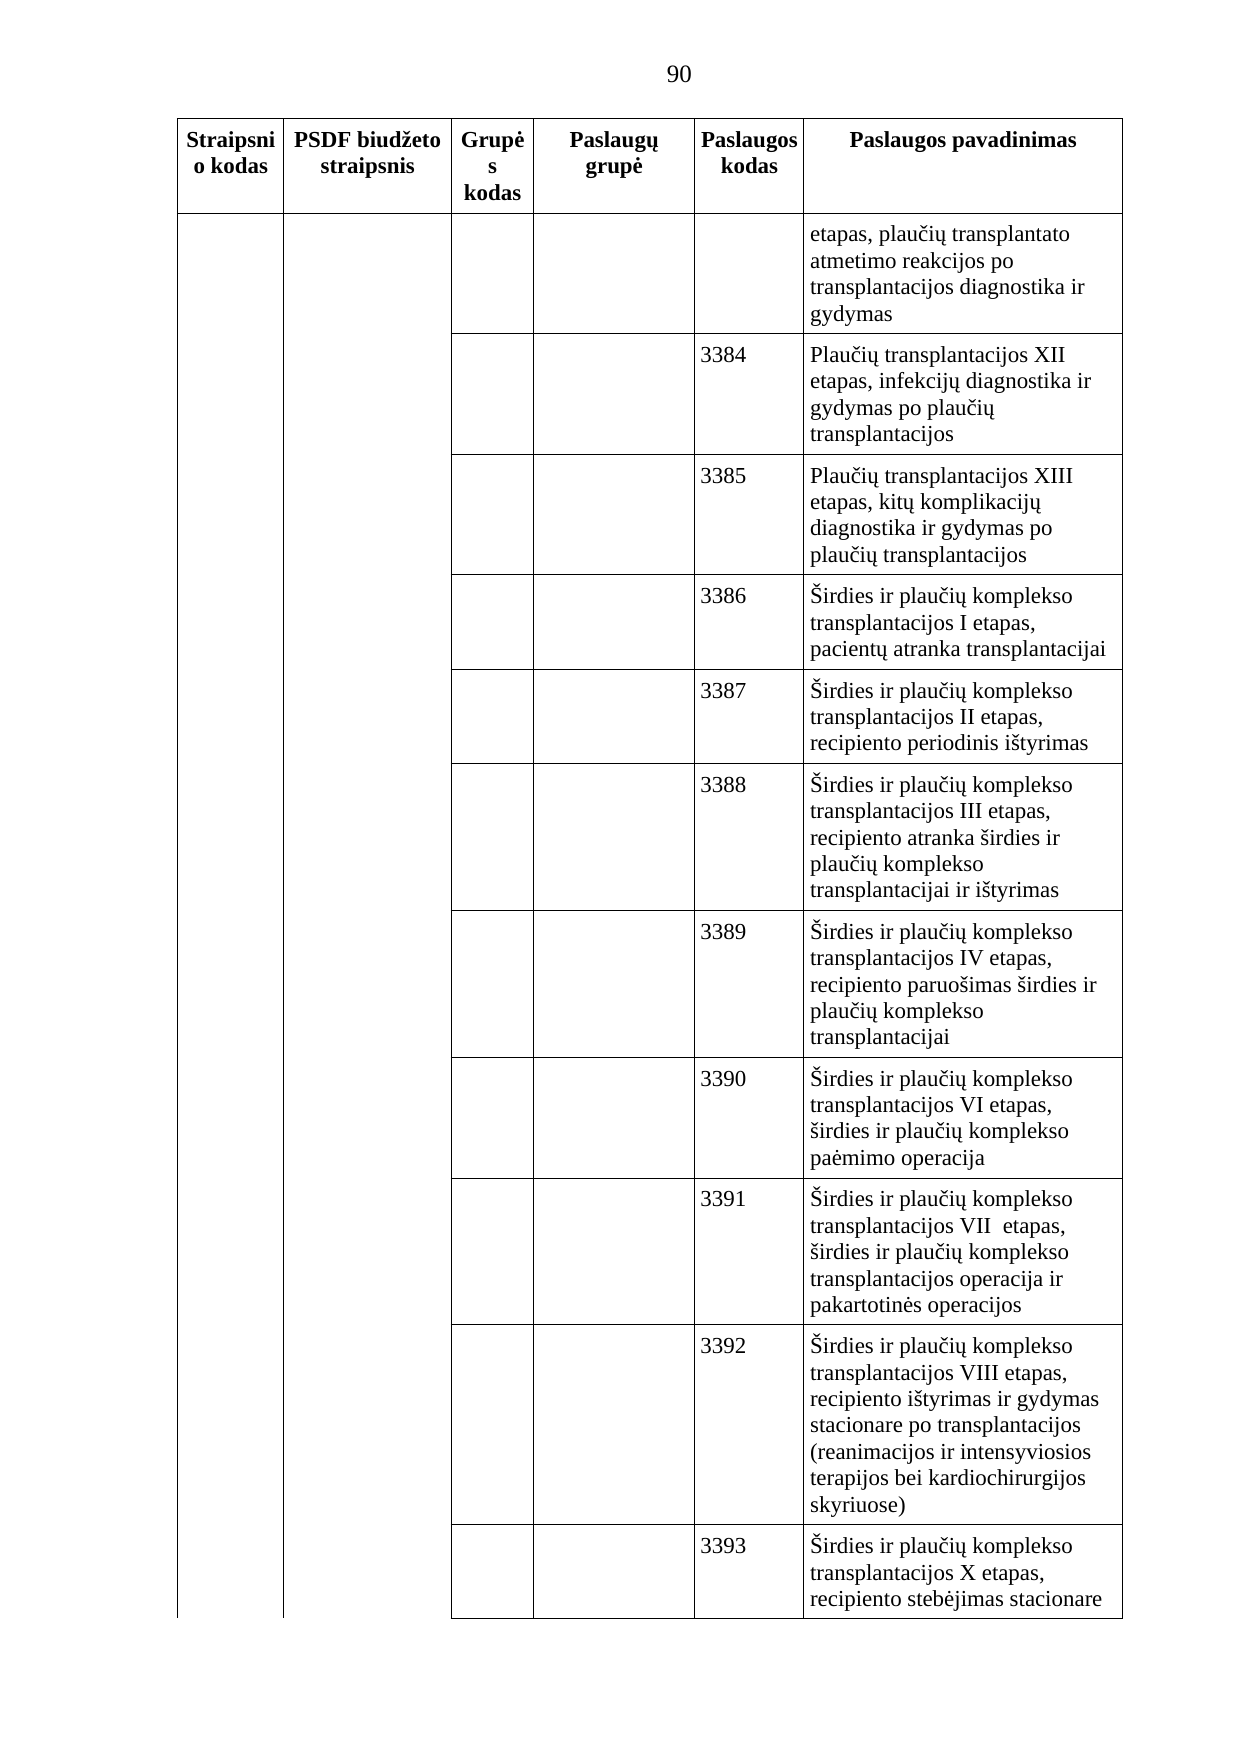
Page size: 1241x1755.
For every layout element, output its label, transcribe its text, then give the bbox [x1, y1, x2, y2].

table_cell [534, 455, 694, 574]
table_cell [284, 1324, 451, 1524]
table_cell [178, 454, 283, 574]
table_cell [284, 669, 451, 763]
table_cell [284, 214, 451, 333]
table_cell Širdies ir plaučių komplekso transplantacijos IV etapas, recipiento paruošimas širdies ir plaučių komplekso transplantacijai [804, 911, 1122, 1057]
table_cell Plaučių transplantacijos XIII etapas, kitų komplikacijų diagnostika ir gydymas po plaučių transplantacijos [804, 455, 1122, 574]
table_cell Širdies ir plaučių komplekso transplantacijos VI etapas, širdies ir plaučių komplekso paėmimo operacija [804, 1058, 1122, 1177]
table_cell [534, 1058, 694, 1177]
table_cell [178, 1057, 283, 1177]
table_cell 3390 [695, 1058, 803, 1177]
table_cell [178, 574, 283, 668]
table_cell [534, 670, 694, 763]
table_cell [534, 911, 694, 1057]
table_cell [534, 1179, 694, 1324]
table_cell Širdies ir plaučių komplekso transplantacijos X etapas, recipiento stebėjimas stacionare [804, 1525, 1122, 1618]
table_cell [452, 1525, 533, 1618]
table_cell [534, 1325, 694, 1524]
table_cell [534, 764, 694, 910]
table_cell [178, 763, 283, 910]
table_cell [178, 333, 283, 454]
table_cell [178, 1178, 283, 1324]
table_cell 3392 [695, 1325, 803, 1524]
table_cell 3393 [695, 1525, 803, 1618]
table_cell [284, 1057, 451, 1177]
table_header PSDF biudžeto straipsnis [284, 119, 451, 212]
table_cell [178, 669, 283, 763]
table_cell 3389 [695, 911, 803, 1057]
table_cell [452, 1179, 533, 1324]
table_cell [452, 670, 533, 763]
table_cell [178, 910, 283, 1057]
table_cell 3386 [695, 575, 803, 668]
table_cell [452, 911, 533, 1057]
table_cell [534, 214, 694, 333]
table_cell [284, 1178, 451, 1324]
table_cell Širdies ir plaučių komplekso transplantacijos I etapas, pacientų atranka transplantacijai [804, 575, 1122, 668]
table_cell [178, 1524, 283, 1618]
table_cell [284, 910, 451, 1057]
table_cell Širdies ir plaučių komplekso transplantacijos VIII etapas, recipiento ištyrimas ir gydymas stacionare po transplantacijos (reanimacijos ir intensyviosios terapijos bei kardiochirurgijos skyriuose) [804, 1325, 1122, 1524]
table_cell [452, 455, 533, 574]
table_cell [695, 214, 803, 333]
table_header Paslaugų grupė [534, 119, 694, 212]
table_cell Širdies ir plaučių komplekso transplantacijos III etapas, recipiento atranka širdies ir plaučių komplekso transplantacijai ir ištyrimas [804, 764, 1122, 910]
table_cell [452, 334, 533, 454]
table_cell [534, 334, 694, 454]
table_cell [284, 763, 451, 910]
table_cell [534, 1525, 694, 1618]
table_cell [534, 575, 694, 668]
table_cell 3385 [695, 455, 803, 574]
table_cell [452, 214, 533, 333]
table_cell [284, 574, 451, 668]
table_cell [284, 333, 451, 454]
table_header Paslaugos kodas [695, 119, 803, 212]
table_cell 3391 [695, 1179, 803, 1324]
table_cell [284, 1524, 451, 1618]
table_header Straipsnio kodas [178, 119, 283, 212]
table_cell [452, 1058, 533, 1177]
table_cell [284, 454, 451, 574]
table_cell [452, 1325, 533, 1524]
table_header Grupės kodas [452, 119, 533, 212]
table_cell etapas, plaučių transplantato atmetimo reakcijos po transplantacijos diagnostika ir gydymas [804, 214, 1122, 333]
table_header Paslaugos pavadinimas [804, 119, 1122, 212]
table_cell [178, 1324, 283, 1524]
table_cell Širdies ir plaučių komplekso transplantacijos VII etapas, širdies ir plaučių komplekso transplantacijos operacija ir pakartotinės operacijos [804, 1179, 1122, 1324]
table_cell [452, 575, 533, 668]
table_cell 3388 [695, 764, 803, 910]
table_cell [452, 764, 533, 910]
table_cell Širdies ir plaučių komplekso transplantacijos II etapas, recipiento periodinis ištyrimas [804, 670, 1122, 763]
table_cell 3384 [695, 334, 803, 454]
table_cell 3387 [695, 670, 803, 763]
table_cell Plaučių transplantacijos XII etapas, infekcijų diagnostika ir gydymas po plaučių transplantacijos [804, 334, 1122, 454]
table_cell [178, 214, 283, 333]
